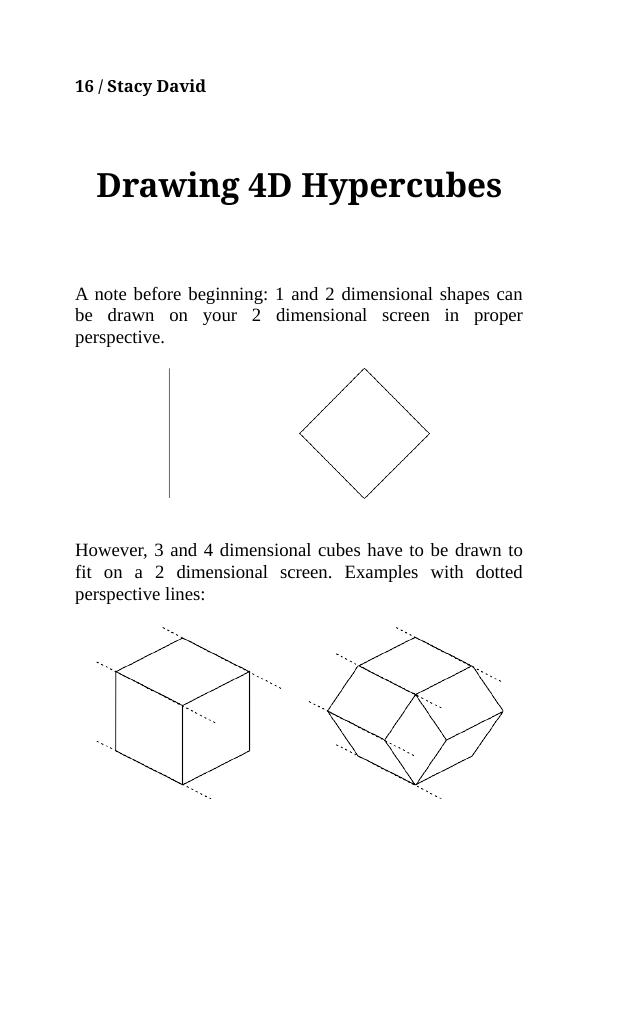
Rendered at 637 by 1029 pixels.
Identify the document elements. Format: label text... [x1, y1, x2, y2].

picture [95, 626, 504, 799]
text However, 3 and 4 dimensional cubes have to be drawn to fit on a 2 dimensional screen. Examples with dotted perspective lines: [75, 539, 523, 604]
picture [168, 368, 430, 499]
text A note before beginning: 1 and 2 dimensional shapes can be drawn on your 2 dimensional screen in proper perspective. [75, 282, 523, 347]
subtitle Drawing 4D Hypercubes [75, 162, 523, 207]
